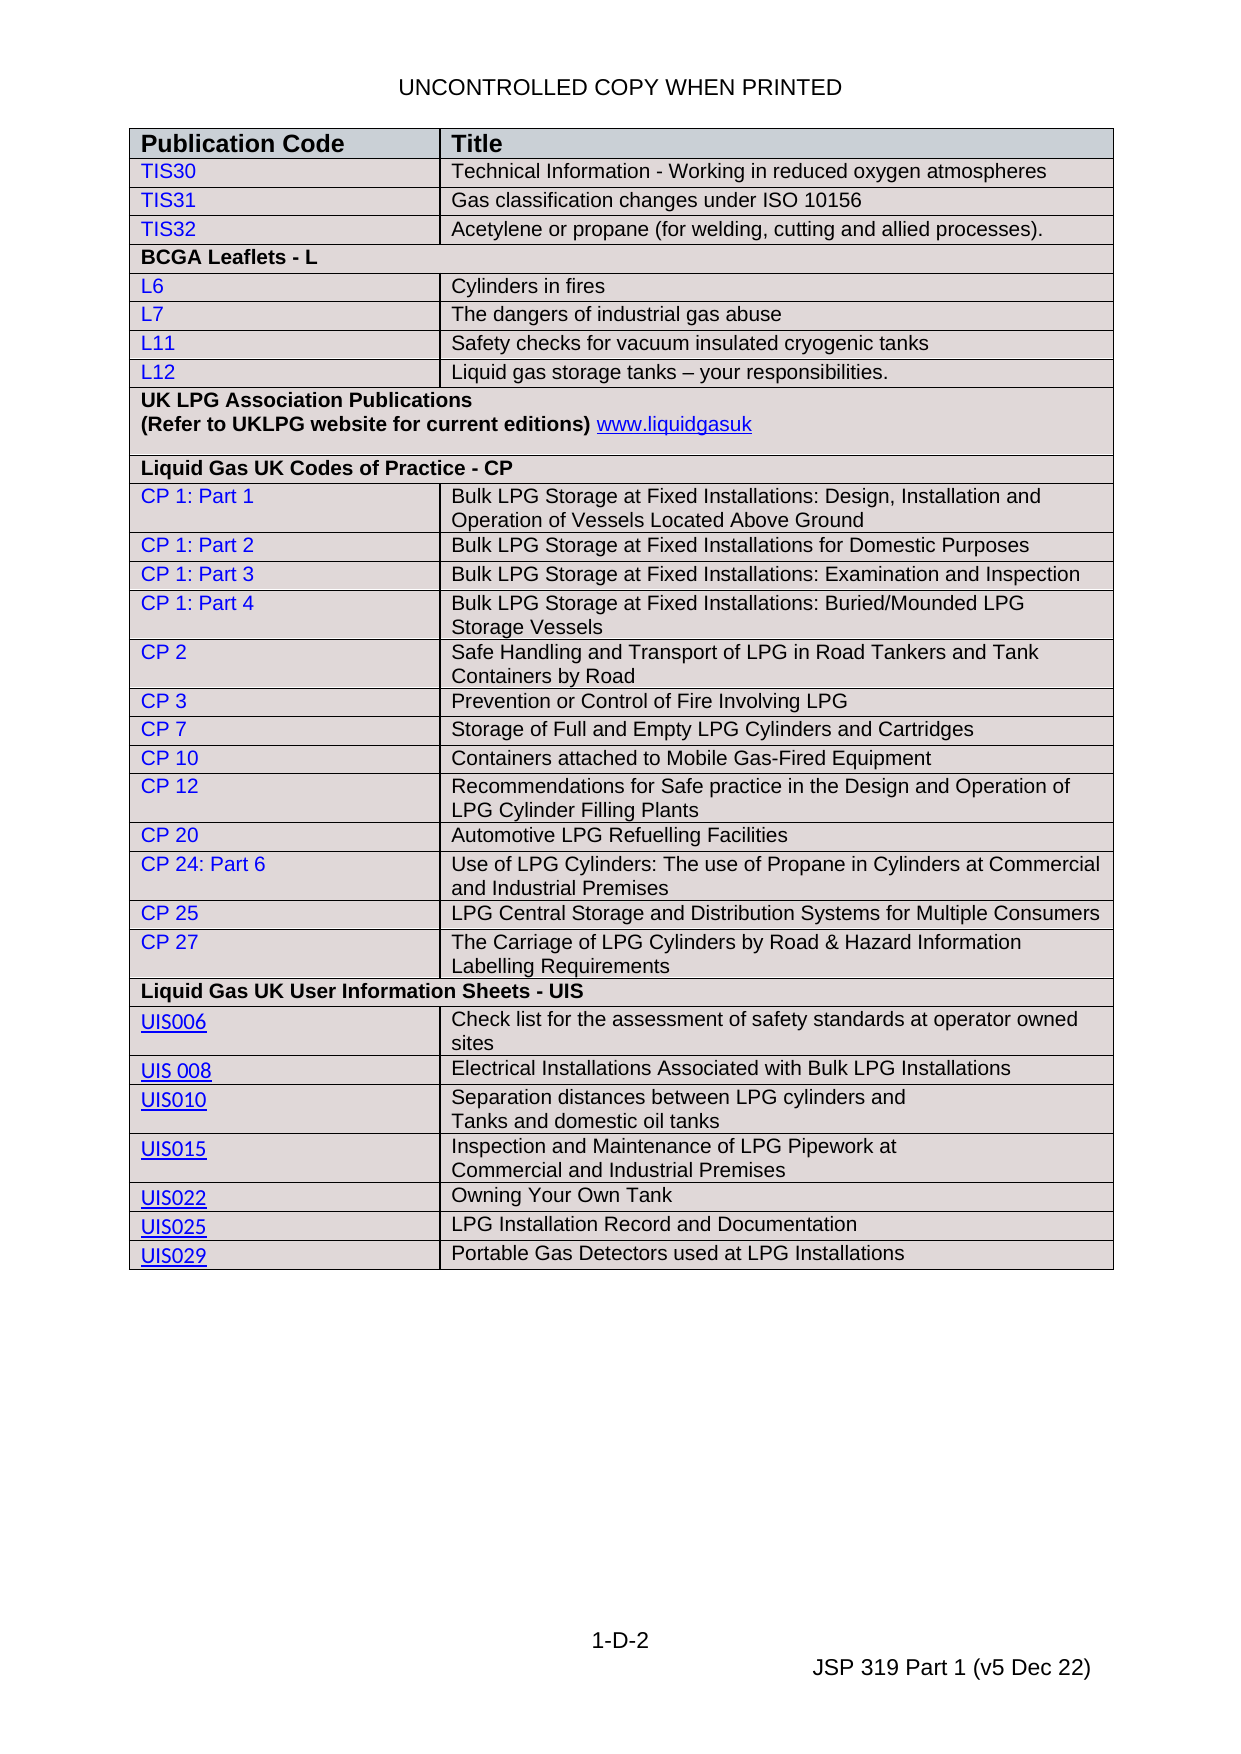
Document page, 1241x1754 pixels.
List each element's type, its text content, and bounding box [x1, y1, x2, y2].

table_cell Bulk LPG Storage at Fixed Installations: Buried/Mounded LPG Storage Vessels [441, 591, 1113, 638]
table_cell CP 1: Part 4 [130, 591, 439, 638]
table_cell Gas classification changes under ISO 10156 [441, 188, 1113, 215]
table_cell Technical Information - Working in reduced oxygen atmospheres [441, 159, 1113, 187]
table_cell UIS010 [130, 1085, 439, 1133]
table_cell TIS31 [130, 188, 439, 215]
table_cell CP 24: Part 6 [130, 852, 439, 900]
table_cell CP 12 [130, 774, 439, 822]
table_cell Bulk LPG Storage at Fixed Installations: Examination and Inspection [441, 562, 1113, 589]
table_cell Use of LPG Cylinders: The use of Propane in Cylinders at Commercial and Industrial Premises [441, 852, 1113, 900]
table_cell Liquid Gas UK User Information Sheets - UIS [130, 979, 1113, 1006]
table_cell Prevention or Control of Fire Involving LPG [441, 689, 1113, 716]
table_cell Owning Your Own Tank [441, 1183, 1113, 1211]
table_cell UIS015 [130, 1134, 439, 1182]
table_cell Safety checks for vacuum insulated cryogenic tanks [441, 331, 1113, 358]
table_cell UIS022 [130, 1183, 439, 1211]
table_cell Bulk LPG Storage at Fixed Installations for Domestic Purposes [441, 533, 1113, 561]
table_cell Bulk LPG Storage at Fixed Installations: Design, Installation and Operation of Vessels Located Above Ground [441, 484, 1113, 532]
table_cell Inspection and Maintenance of LPG Pipework at Commercial and Industrial Premises [441, 1134, 1113, 1182]
table_cell LPG Central Storage and Distribution Systems for Multiple Consumers [441, 901, 1113, 928]
table_cell L6 [130, 274, 439, 301]
table_cell CP 7 [130, 717, 439, 745]
table_cell TIS30 [130, 159, 439, 187]
table_cell CP 1: Part 2 [130, 533, 439, 561]
table_cell Acetylene or propane (for welding, cutting and allied processes). [441, 216, 1113, 244]
table_cell UIS 008 [130, 1056, 439, 1084]
table_cell TIS32 [130, 216, 439, 244]
table_cell UIS025 [130, 1212, 439, 1240]
table_cell CP 2 [130, 640, 439, 687]
table_header Publication Code [130, 129, 439, 158]
table_cell UIS006 [130, 1007, 439, 1055]
table_cell Automotive LPG Refuelling Facilities [441, 823, 1113, 851]
table_cell Containers attached to Mobile Gas-Fired Equipment [441, 746, 1113, 773]
table_cell Safe Handling and Transport of LPG in Road Tankers and Tank Containers by Road [441, 640, 1113, 687]
table_cell CP 20 [130, 823, 439, 851]
table_cell Cylinders in fires [441, 274, 1113, 301]
table_cell UIS029 [130, 1241, 439, 1269]
table_cell LPG Installation Record and Documentation [441, 1212, 1113, 1240]
table_cell L7 [130, 302, 439, 330]
table_cell Check list for the assessment of safety standards at operator owned sites [441, 1007, 1113, 1055]
table_cell L11 [130, 331, 439, 358]
table_cell Electrical Installations Associated with Bulk LPG Installations [441, 1056, 1113, 1084]
table_cell BCGA Leaflets - L [130, 245, 1113, 273]
table_cell Recommendations for Safe practice in the Design and Operation of LPG Cylinder Filling Plants [441, 774, 1113, 822]
table_cell Storage of Full and Empty LPG Cylinders and Cartridges [441, 717, 1113, 745]
table_cell CP 1: Part 1 [130, 484, 439, 532]
table_cell CP 10 [130, 746, 439, 773]
table_cell CP 27 [130, 930, 439, 977]
table_cell Liquid gas storage tanks – your responsibilities. [441, 360, 1113, 387]
table_cell CP 1: Part 3 [130, 562, 439, 589]
table_cell Liquid Gas UK Codes of Practice - CP [130, 456, 1113, 483]
table_cell The Carriage of LPG Cylinders by Road & Hazard Information Labelling Requirements [441, 930, 1113, 977]
table_cell L12 [130, 360, 439, 387]
table_header Title [441, 129, 1113, 158]
table_cell CP 25 [130, 901, 439, 928]
table_cell Portable Gas Detectors used at LPG Installations [441, 1241, 1113, 1269]
table_cell CP 3 [130, 689, 439, 716]
table_cell UK LPG Association Publications (Refer to UKLPG website for current editions) www.liquidgasuk [130, 388, 1113, 454]
table_cell The dangers of industrial gas abuse [441, 302, 1113, 330]
table_cell Separation distances between LPG cylinders and Tanks and domestic oil tanks [441, 1085, 1113, 1133]
